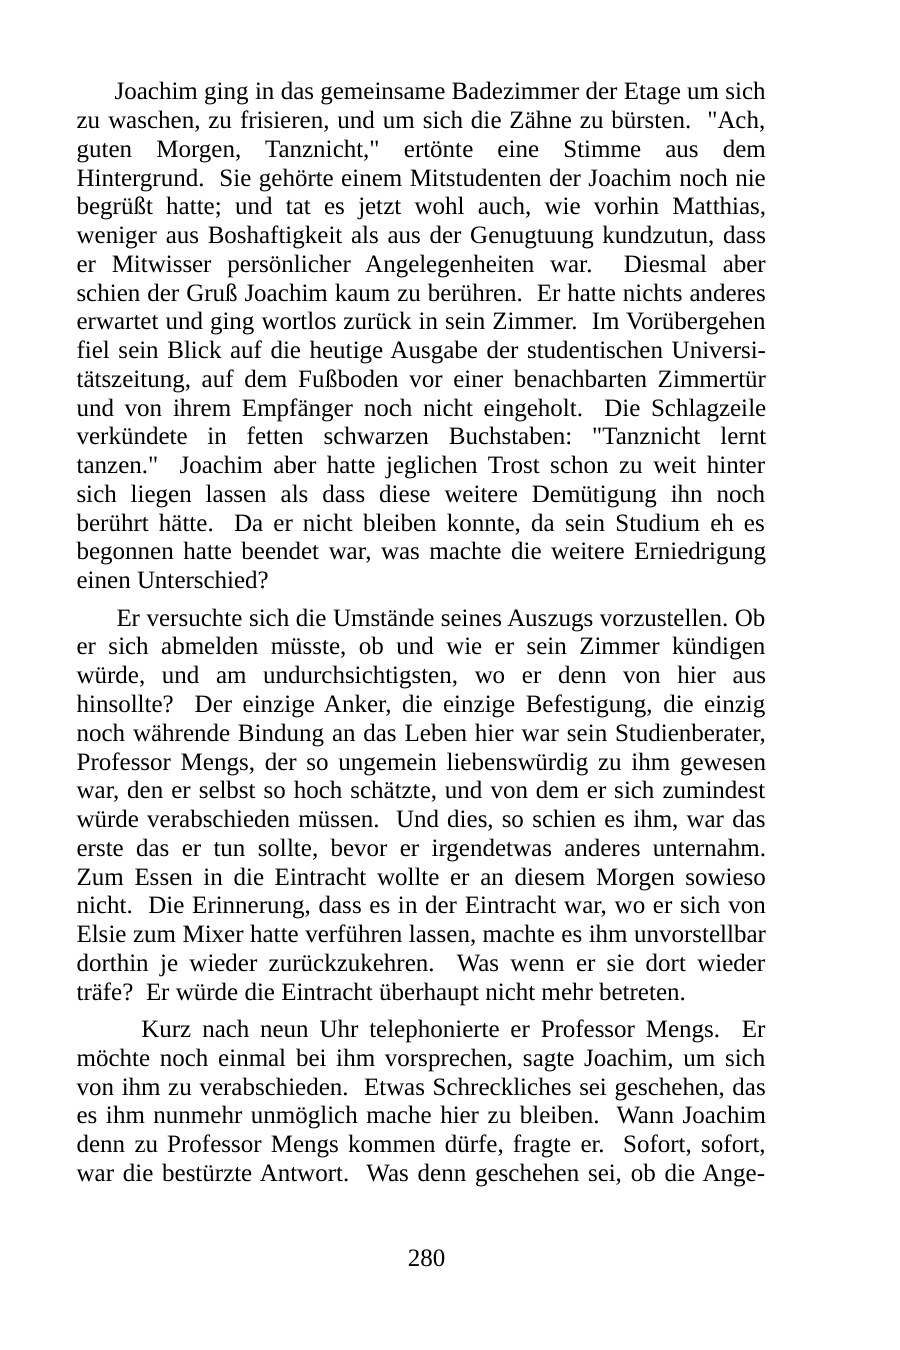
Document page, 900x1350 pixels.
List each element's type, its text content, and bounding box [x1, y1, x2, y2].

text Er versuchte sich die Umstände seines Auszugs vorzustellen. Ob er sich abmelden müsste, ob und wie er sein Zimmer kündigen würde, und am undurchsichtigsten, wo er denn von hier aus hinsollte? Der einzige Anker, die einzige Befestigung, die einzig noch währende Bindung an das Leben hier war sein Studienberater, Professor Mengs, der so ungemein liebenswürdig zu ihm gewesen war, den er selbst so hoch schätzte, und von dem er sich zumindest würde verabschieden müssen. Und dies, so schien es ihm, war das erste das er tun sollte, bevor er irgendetwas anderes unternahm. Zum Essen in die Eintracht wollte er an diesem Morgen sowieso nicht. Die Erinnerung, dass es in der Eintracht war, wo er sich von Elsie zum Mixer hatte verführen lassen, machte es ihm unvorstellbar dorthin je wieder zurückzukehren. Was wenn er sie dort wieder träfe? Er würde die Eintracht überhaupt nicht mehr betreten. [76, 603, 766, 1005]
text Kurz nach neun Uhr telephonierte er Professor Mengs. Er möchte noch einmal bei ihm vorsprechen, sagte Joachim, um sich von ihm zu verabschieden. Etwas Schreckliches sei geschehen, das es ihm nunmehr unmöglich mache hier zu bleiben. Wann Joachim denn zu Professor Mengs kommen dürfe, fragte er. Sofort, sofort, war die bestürzte Antwort. Was denn geschehen sei, ob die Ange- [76, 1014, 766, 1187]
text Joachim ging in das gemeinsame Badezimmer der Etage um sich zu waschen, zu frisieren, und um sich die Zähne zu bürsten. "Ach, guten Morgen, Tanznicht," ertönte eine Stimme aus dem Hintergrund. Sie gehörte einem Mitstudenten der Joachim noch nie begrüßt hatte; und tat es jetzt wohl auch, wie vorhin Matthias, weniger aus Boshaftigkeit als aus der Genugtuung kundzutun, dass er Mitwisser persönlicher Angelegenheiten war. Diesmal aber schien der Gruß Joachim kaum zu berühren. Er hatte nichts anderes erwartet und ging wortlos zurück in sein Zimmer. Im Vorübergehen fiel sein Blick auf die heutige Ausgabe der studentischen Universi-tätszeitung, auf dem Fußboden vor einer benachbarten Zimmertür und von ihrem Empfänger noch nicht eingeholt. Die Schlagzeile verkündete in fetten schwarzen Buchstaben: "Tanznicht lernt tanzen." Joachim aber hatte jeglichen Trost schon zu weit hinter sich liegen lassen als dass diese weitere Demütigung ihn noch berührt hätte. Da er nicht bleiben konnte, da sein Studium eh es begonnen hatte beendet war, was machte die weitere Erniedrigung einen Unterschied? [76, 76, 766, 594]
